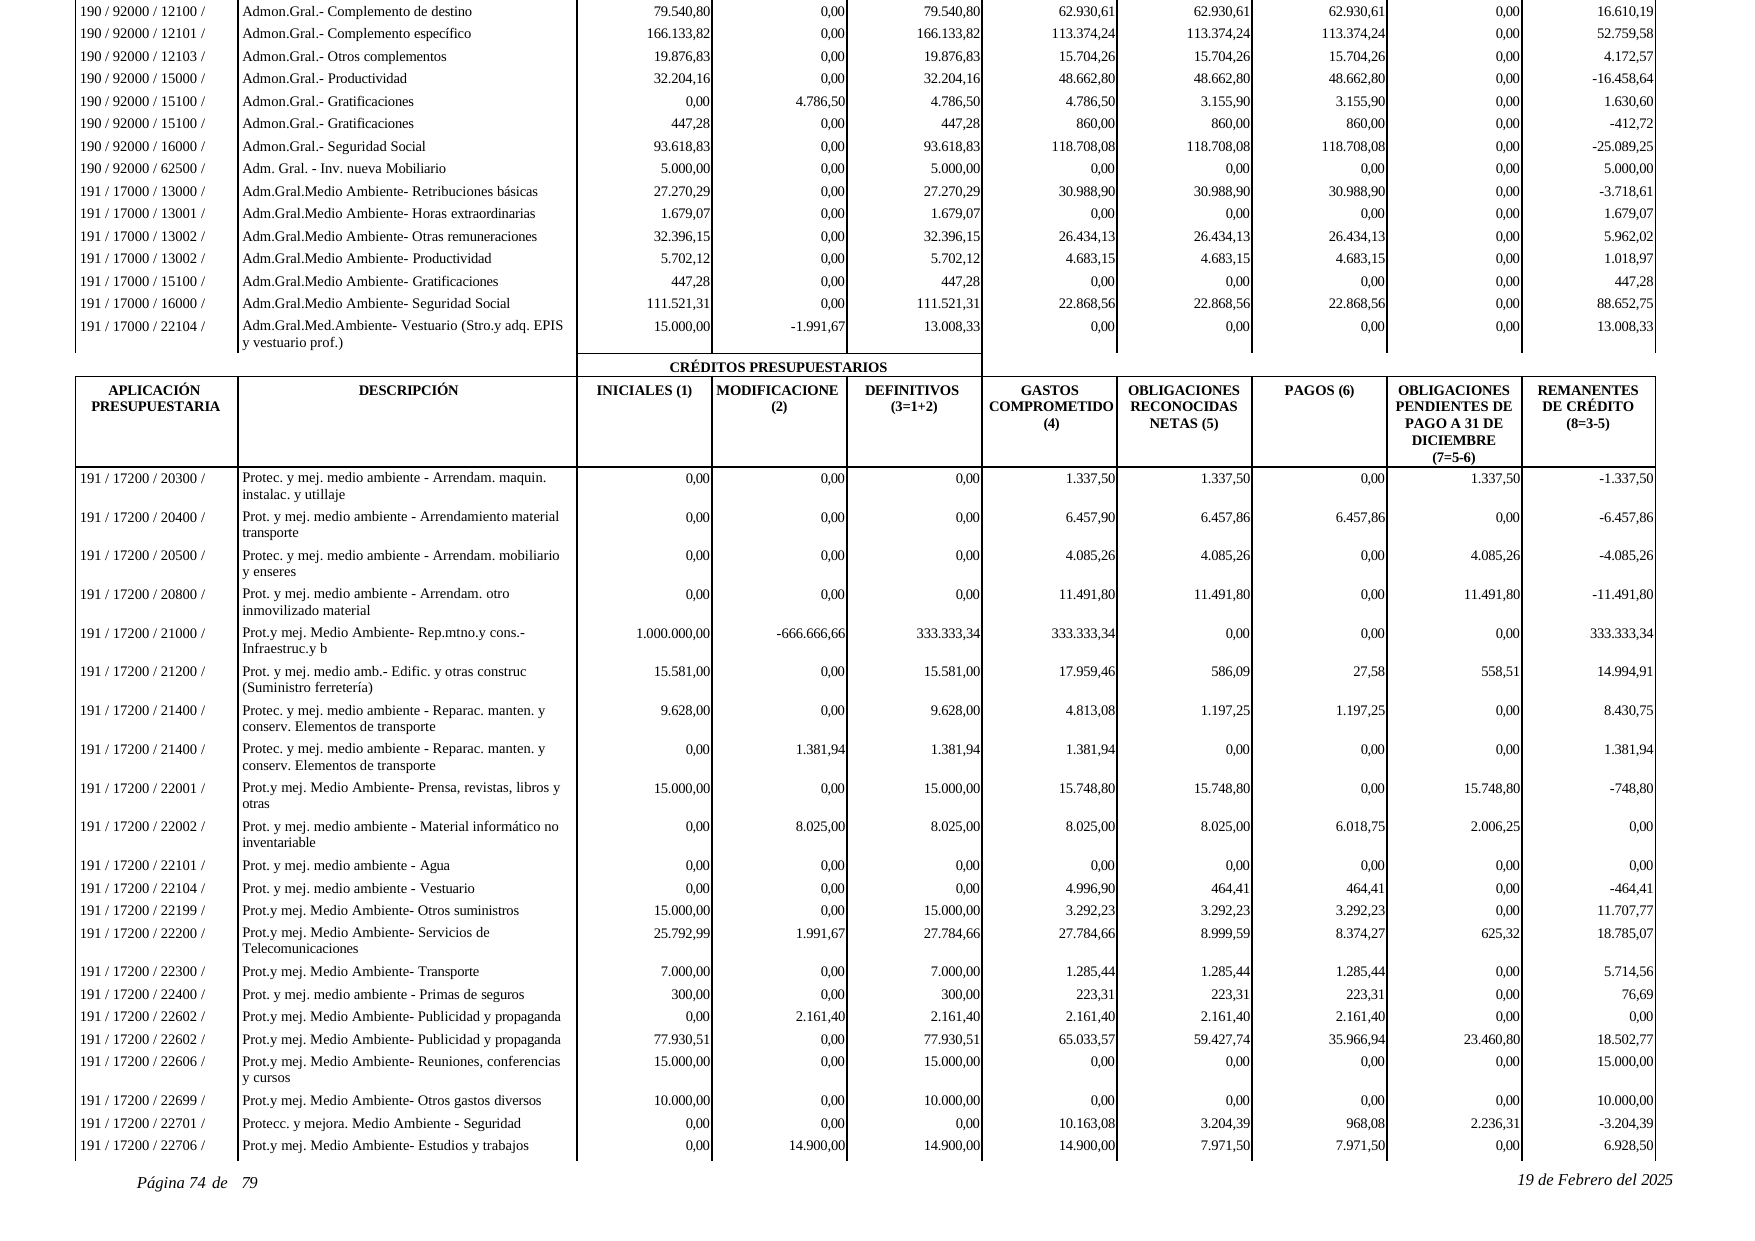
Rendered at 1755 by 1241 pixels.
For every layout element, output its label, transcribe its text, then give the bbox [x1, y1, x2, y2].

table_cell 7.971,50 [1118, 1135, 1251, 1161]
table_cell 0,00 [713, 961, 846, 983]
table_cell 0,00 [713, 293, 846, 315]
table_cell 0,00 [578, 90, 711, 112]
table_cell 0,00 [1253, 738, 1386, 777]
table_cell 333.333,34 [1523, 622, 1655, 661]
table_cell 191 / 17200 / 22606 / [76, 1051, 237, 1089]
table_cell 0,00 [1523, 816, 1655, 854]
table_cell 0,00 [1118, 738, 1251, 777]
table_cell MODIFICACIONE (2) [713, 377, 846, 466]
table_cell 111.521,31 [578, 293, 711, 315]
table_cell 0,00 [713, 900, 846, 922]
table_cell 0,00 [1253, 468, 1386, 505]
table_cell 2.161,40 [1118, 1006, 1251, 1028]
table_cell 15.704,26 [1253, 45, 1386, 67]
table_cell 191 / 17200 / 22104 / [76, 877, 237, 899]
table_cell Prot.y mej. Medio Ambiente- Publicidad y propaganda [239, 1006, 576, 1028]
table_cell Protec. y mej. medio ambiente - Arrendam. mobiliario y enseres [239, 545, 576, 583]
table_cell 77.930,51 [578, 1028, 711, 1051]
table_cell 0,00 [578, 545, 711, 583]
table_cell 860,00 [1253, 113, 1386, 135]
table_cell -464,41 [1523, 877, 1655, 899]
table_cell 15.000,00 [848, 900, 981, 922]
table_cell 0,00 [713, 505, 846, 544]
table_cell 0,00 [1388, 855, 1521, 877]
table_cell 0,00 [713, 135, 846, 157]
table_cell 0,00 [1388, 293, 1521, 315]
table_cell 191 / 17200 / 20400 / [76, 505, 237, 544]
table_cell 190 / 92000 / 12101 / [76, 23, 237, 45]
table_cell -1.991,67 [713, 315, 846, 353]
table_cell 1.679,07 [1523, 203, 1655, 225]
table_cell Prot. y mej. medio ambiente - Primas de seguros [239, 983, 576, 1006]
table_cell 0,00 [983, 270, 1116, 292]
table_cell 1.197,25 [1253, 700, 1386, 738]
table_cell 0,00 [713, 468, 846, 505]
table_cell 0,00 [1388, 1006, 1521, 1028]
table_cell 190 / 92000 / 15100 / [76, 113, 237, 135]
table_cell 48.662,80 [1118, 68, 1251, 90]
table_cell 6.457,86 [1253, 505, 1386, 544]
table_cell Adm.Gral.Medio Ambiente- Otras remuneraciones [239, 225, 576, 247]
table_cell 0,00 [713, 777, 846, 816]
table_cell 27,58 [1253, 661, 1386, 699]
table_cell OBLIGACIONES RECONOCIDAS NETAS (5) [1118, 377, 1251, 466]
table_cell 76,69 [1523, 983, 1655, 1006]
table_cell 4.683,15 [1253, 248, 1386, 270]
table_cell 4.996,90 [983, 877, 1116, 899]
table_cell 2.161,40 [983, 1006, 1116, 1028]
table_cell 113.374,24 [983, 23, 1116, 45]
table_cell 0,00 [713, 23, 846, 45]
table_cell 118.708,08 [983, 135, 1116, 157]
table_cell REMANENTES DE CRÉDITO (8=3-5) [1523, 377, 1655, 466]
table_cell 0,00 [1388, 1090, 1521, 1112]
table_cell 4.786,50 [983, 90, 1116, 112]
table_cell 0,00 [578, 468, 711, 505]
table_cell 2.161,40 [713, 1006, 846, 1028]
table_cell 23.460,80 [1388, 1028, 1521, 1051]
table_cell 18.502,77 [1523, 1028, 1655, 1051]
table_cell 0,00 [1253, 1051, 1386, 1089]
table_cell GASTOS COMPROMETIDO (4) [983, 377, 1116, 466]
table_cell 6.928,50 [1523, 1135, 1655, 1161]
table_cell Adm.Gral.Medio Ambiente- Retribuciones básicas [239, 180, 576, 202]
table_cell 1.991,67 [713, 922, 846, 961]
table_cell -3.204,39 [1523, 1112, 1655, 1134]
table_cell Adm.Gral.Medio Ambiente- Seguridad Social [239, 293, 576, 315]
table_cell 0,00 [1388, 622, 1521, 661]
table_cell 191 / 17000 / 13002 / [76, 248, 237, 270]
table_cell 0,00 [578, 738, 711, 777]
table_cell 6.457,86 [1118, 505, 1251, 544]
table_cell 13.008,33 [848, 315, 981, 353]
table_cell Protecc. y mejora. Medio Ambiente - Seguridad [239, 1112, 576, 1134]
table_cell 1.381,94 [983, 738, 1116, 777]
table_cell 27.270,29 [848, 180, 981, 202]
table_cell 4.813,08 [983, 700, 1116, 738]
table_cell 223,31 [983, 983, 1116, 1006]
table_cell 300,00 [578, 983, 711, 1006]
table_cell 0,00 [848, 468, 981, 505]
table_cell Prot.y mej. Medio Ambiente- Publicidad y propaganda [239, 1028, 576, 1051]
table_cell 190 / 92000 / 16000 / [76, 135, 237, 157]
table_cell Adm.Gral.Med.Ambiente- Vestuario (Stro.y adq. EPIS y vestuario prof.) [239, 315, 576, 353]
table_cell 0,00 [1388, 738, 1521, 777]
table_cell 0,00 [578, 816, 711, 854]
table_cell 860,00 [983, 113, 1116, 135]
table_cell 191 / 17200 / 22300 / [76, 961, 237, 983]
table_cell 191 / 17200 / 22400 / [76, 983, 237, 1006]
table_cell 191 / 17200 / 22199 / [76, 900, 237, 922]
table_cell 8.025,00 [1118, 816, 1251, 854]
table_cell 15.000,00 [578, 1051, 711, 1089]
table_cell 464,41 [1253, 877, 1386, 899]
table_cell Adm. Gral. - Inv. nueva Mobiliario [239, 158, 576, 180]
table_cell 15.748,80 [1388, 777, 1521, 816]
table_cell 15.000,00 [578, 900, 711, 922]
table_cell 6.018,75 [1253, 816, 1386, 854]
table_cell 300,00 [848, 983, 981, 1006]
table_cell 0,00 [578, 583, 711, 622]
table_cell Prot. y mej. medio ambiente - Material informático no inventariable [239, 816, 576, 854]
table_cell 11.491,80 [1388, 583, 1521, 622]
table_cell 0,00 [713, 855, 846, 877]
table_cell 0,00 [713, 180, 846, 202]
table_cell 9.628,00 [848, 700, 981, 738]
table_cell 0,00 [1388, 158, 1521, 180]
table_cell 0,00 [1253, 855, 1386, 877]
table_cell 52.759,58 [1523, 23, 1655, 45]
table_cell Prot. y mej. medio ambiente - Vestuario [239, 877, 576, 899]
table_cell INICIALES (1) [578, 377, 711, 466]
table_cell 0,00 [1118, 622, 1251, 661]
table_cell 0,00 [578, 1112, 711, 1134]
table_cell 0,00 [983, 315, 1116, 353]
table_cell 0,00 [1118, 270, 1251, 292]
table_cell Prot. y mej. medio amb.- Edific. y otras construc (Suministro ferretería) [239, 661, 576, 699]
table_cell 0,00 [1523, 855, 1655, 877]
table_cell 0,00 [1253, 545, 1386, 583]
table_cell 93.618,83 [848, 135, 981, 157]
table_cell 0,00 [713, 113, 846, 135]
table_cell 1.381,94 [848, 738, 981, 777]
table_cell 10.000,00 [848, 1090, 981, 1112]
table_cell 860,00 [1118, 113, 1251, 135]
table_cell -1.337,50 [1523, 468, 1655, 505]
table_cell -748,80 [1523, 777, 1655, 816]
table_cell 93.618,83 [578, 135, 711, 157]
table_cell 14.900,00 [983, 1135, 1116, 1161]
table_cell 0,00 [713, 661, 846, 699]
table_cell 15.581,00 [578, 661, 711, 699]
table_cell 0,00 [983, 855, 1116, 877]
table_cell 4.683,15 [1118, 248, 1251, 270]
table_cell 0,00 [1253, 315, 1386, 353]
table_cell 0,00 [1388, 900, 1521, 922]
table_cell 166.133,82 [578, 23, 711, 45]
table_cell 447,28 [848, 113, 981, 135]
table_cell 0,00 [713, 0, 846, 22]
table_cell 5.962,02 [1523, 225, 1655, 247]
table_cell 30.988,90 [983, 180, 1116, 202]
table_cell 111.521,31 [848, 293, 981, 315]
table_cell 0,00 [1388, 505, 1521, 544]
table_cell 191 / 17200 / 22002 / [76, 816, 237, 854]
table_cell 3.292,23 [1253, 900, 1386, 922]
table_cell 223,31 [1118, 983, 1251, 1006]
table_cell 0,00 [848, 505, 981, 544]
table_cell 0,00 [713, 545, 846, 583]
table_cell -11.491,80 [1523, 583, 1655, 622]
table_cell 18.785,07 [1523, 922, 1655, 961]
table_cell 191 / 17200 / 21000 / [76, 622, 237, 661]
table_cell 1.018,97 [1523, 248, 1655, 270]
table_cell 0,00 [1388, 877, 1521, 899]
table_cell 8.430,75 [1523, 700, 1655, 738]
table_cell 26.434,13 [1118, 225, 1251, 247]
table_cell 10.000,00 [1523, 1090, 1655, 1112]
table_cell 191 / 17000 / 13002 / [76, 225, 237, 247]
table_cell 7.000,00 [578, 961, 711, 983]
table_cell 190 / 92000 / 15000 / [76, 68, 237, 90]
table_cell 191 / 17000 / 15100 / [76, 270, 237, 292]
table_cell 0,00 [1118, 855, 1251, 877]
table_cell PAGOS (6) [1253, 377, 1386, 466]
table_cell 0,00 [1253, 203, 1386, 225]
table_cell 35.966,94 [1253, 1028, 1386, 1051]
table_cell 447,28 [1523, 270, 1655, 292]
table_cell 25.792,99 [578, 922, 711, 961]
table_cell 113.374,24 [1253, 23, 1386, 45]
table_cell 0,00 [1388, 961, 1521, 983]
table_cell 1.679,07 [578, 203, 711, 225]
table_cell 464,41 [1118, 877, 1251, 899]
table_cell 79.540,80 [578, 0, 711, 22]
table_cell Prot.y mej. Medio Ambiente- Transporte [239, 961, 576, 983]
table_cell 447,28 [848, 270, 981, 292]
table_cell 0,00 [848, 877, 981, 899]
table_cell 88.652,75 [1523, 293, 1655, 315]
table_cell Admon.Gral.- Gratificaciones [239, 90, 576, 112]
table_cell 1.381,94 [713, 738, 846, 777]
table_cell 0,00 [1388, 1051, 1521, 1089]
table_cell 5.714,56 [1523, 961, 1655, 983]
table_cell 0,00 [983, 203, 1116, 225]
table_cell 15.704,26 [1118, 45, 1251, 67]
table_cell 0,00 [1388, 45, 1521, 67]
table_cell 191 / 17200 / 22200 / [76, 922, 237, 961]
table_cell 15.748,80 [983, 777, 1116, 816]
table_cell 77.930,51 [848, 1028, 981, 1051]
table_cell 0,00 [1523, 1006, 1655, 1028]
table_cell 190 / 92000 / 15100 / [76, 90, 237, 112]
table_cell Admon.Gral.- Otros complementos [239, 45, 576, 67]
table_cell 191 / 17200 / 20800 / [76, 583, 237, 622]
table_cell 190 / 92000 / 12100 / [76, 0, 237, 22]
table_cell 14.900,00 [848, 1135, 981, 1161]
table_cell 333.333,34 [983, 622, 1116, 661]
table_cell 333.333,34 [848, 622, 981, 661]
table_cell 0,00 [1253, 583, 1386, 622]
table_cell 191 / 17200 / 22701 / [76, 1112, 237, 1134]
table_cell 0,00 [713, 1112, 846, 1134]
table_cell 0,00 [848, 545, 981, 583]
table_cell 32.204,16 [848, 68, 981, 90]
table_cell 0,00 [713, 248, 846, 270]
table_cell 191 / 17000 / 16000 / [76, 293, 237, 315]
table_cell 62.930,61 [1118, 0, 1251, 22]
table_cell 191 / 17200 / 22706 / [76, 1135, 237, 1161]
table_cell 191 / 17200 / 22001 / [76, 777, 237, 816]
table_cell 190 / 92000 / 12103 / [76, 45, 237, 67]
table_cell 1.337,50 [1388, 468, 1521, 505]
table_cell 11.707,77 [1523, 900, 1655, 922]
table_cell 1.337,50 [983, 468, 1116, 505]
table_cell 4.786,50 [713, 90, 846, 112]
table_cell 191 / 17000 / 13001 / [76, 203, 237, 225]
table_cell Admon.Gral.- Productividad [239, 68, 576, 90]
table_cell 15.704,26 [983, 45, 1116, 67]
table_cell 1.197,25 [1118, 700, 1251, 738]
table_cell 0,00 [713, 983, 846, 1006]
table_cell 32.204,16 [578, 68, 711, 90]
table_cell 8.999,59 [1118, 922, 1251, 961]
table_cell DEFINITIVOS (3=1+2) [848, 377, 981, 466]
table_cell OBLIGACIONES PENDIENTES DE PAGO A 31 DE DICIEMBRE (7=5-6) [1388, 377, 1521, 466]
table_cell 4.085,26 [983, 545, 1116, 583]
table_cell -6.457,86 [1523, 505, 1655, 544]
table_cell 3.155,90 [1253, 90, 1386, 112]
table_cell 0,00 [1388, 1135, 1521, 1161]
table_cell Adm.Gral.Medio Ambiente- Horas extraordinarias [239, 203, 576, 225]
table_cell 19.876,83 [848, 45, 981, 67]
table_cell 558,51 [1388, 661, 1521, 699]
table_cell 625,32 [1388, 922, 1521, 961]
table_cell 65.033,57 [983, 1028, 1116, 1051]
table_cell 27.270,29 [578, 180, 711, 202]
table_cell 2.236,31 [1388, 1112, 1521, 1134]
table_cell 0,00 [1118, 315, 1251, 353]
table_cell Admon.Gral.- Complemento de destino [239, 0, 576, 22]
table_cell 5.702,12 [578, 248, 711, 270]
table_cell 0,00 [1253, 270, 1386, 292]
table_cell 191 / 17200 / 22602 / [76, 1028, 237, 1051]
table_cell 0,00 [1118, 203, 1251, 225]
table_cell 191 / 17000 / 22104 / [76, 315, 237, 353]
table_cell 2.161,40 [848, 1006, 981, 1028]
table_cell 0,00 [1388, 180, 1521, 202]
table_cell 0,00 [713, 45, 846, 67]
table_cell 0,00 [1118, 158, 1251, 180]
table_cell 447,28 [578, 270, 711, 292]
table_cell 191 / 17200 / 20500 / [76, 545, 237, 583]
table_cell 2.161,40 [1253, 1006, 1386, 1028]
table_cell 4.172,57 [1523, 45, 1655, 67]
table_cell 0,00 [578, 877, 711, 899]
table_cell 14.900,00 [713, 1135, 846, 1161]
table_cell 15.000,00 [1523, 1051, 1655, 1089]
table_cell 15.000,00 [848, 1051, 981, 1089]
table_cell 62.930,61 [1253, 0, 1386, 22]
table_cell Prot.y mej. Medio Ambiente- Reuniones, conferencias y cursos [239, 1051, 576, 1089]
table_cell 26.434,13 [983, 225, 1116, 247]
table_cell 0,00 [713, 203, 846, 225]
table_cell APLICACIÓN PRESUPUESTARIA [76, 377, 237, 466]
table_cell 5.000,00 [1523, 158, 1655, 180]
table_cell 26.434,13 [1253, 225, 1386, 247]
table_cell 0,00 [713, 583, 846, 622]
table_cell 0,00 [1388, 90, 1521, 112]
table_cell 0,00 [983, 1090, 1116, 1112]
table_cell 7.000,00 [848, 961, 981, 983]
table_cell 0,00 [1388, 225, 1521, 247]
table_cell 3.155,90 [1118, 90, 1251, 112]
table_cell 0,00 [713, 270, 846, 292]
table_cell 0,00 [848, 1112, 981, 1134]
table_cell 0,00 [713, 1028, 846, 1051]
table_cell 13.008,33 [1523, 315, 1655, 353]
table_cell 0,00 [1388, 0, 1521, 22]
table_cell 15.581,00 [848, 661, 981, 699]
table_cell 1.630,60 [1523, 90, 1655, 112]
table_cell 0,00 [713, 68, 846, 90]
table_cell 15.000,00 [848, 777, 981, 816]
table_header [983, 353, 1655, 376]
table_cell 0,00 [578, 1135, 711, 1161]
table_cell 113.374,24 [1118, 23, 1251, 45]
table_cell Admon.Gral.- Gratificaciones [239, 113, 576, 135]
table_cell 586,09 [1118, 661, 1251, 699]
table_cell 3.292,23 [1118, 900, 1251, 922]
table_cell 17.959,46 [983, 661, 1116, 699]
table_cell 62.930,61 [983, 0, 1116, 22]
table_header [75, 353, 576, 376]
table_cell 27.784,66 [848, 922, 981, 961]
table_cell 8.025,00 [983, 816, 1116, 854]
table_cell 191 / 17200 / 21400 / [76, 738, 237, 777]
table_cell 15.748,80 [1118, 777, 1251, 816]
table_cell 4.085,26 [1118, 545, 1251, 583]
table_cell Protec. y mej. medio ambiente - Arrendam. maquin. instalac. y utillaje [239, 468, 576, 505]
table_cell 11.491,80 [983, 583, 1116, 622]
table_cell 968,08 [1253, 1112, 1386, 1134]
table_cell 59.427,74 [1118, 1028, 1251, 1051]
table_cell DESCRIPCIÓN [239, 377, 576, 466]
table_cell 191 / 17000 / 13000 / [76, 180, 237, 202]
table_cell 1.337,50 [1118, 468, 1251, 505]
table_cell 190 / 92000 / 62500 / [76, 158, 237, 180]
table_cell 0,00 [1388, 270, 1521, 292]
table_cell 10.000,00 [578, 1090, 711, 1112]
table_cell 11.491,80 [1118, 583, 1251, 622]
table_cell 166.133,82 [848, 23, 981, 45]
table_cell 27.784,66 [983, 922, 1116, 961]
table_cell 32.396,15 [578, 225, 711, 247]
table_cell 0,00 [1388, 68, 1521, 90]
table_cell Prot.y mej. Medio Ambiente- Prensa, revistas, libros y otras [239, 777, 576, 816]
table_cell 32.396,15 [848, 225, 981, 247]
table_cell 447,28 [578, 113, 711, 135]
table_cell 4.786,50 [848, 90, 981, 112]
table_cell 191 / 17200 / 22101 / [76, 855, 237, 877]
table_cell Prot.y mej. Medio Ambiente- Otros suministros [239, 900, 576, 922]
table_cell 19.876,83 [578, 45, 711, 67]
table_cell Admon.Gral.- Seguridad Social [239, 135, 576, 157]
table_cell 0,00 [1388, 700, 1521, 738]
table_cell 1.000.000,00 [578, 622, 711, 661]
table_cell 0,00 [1253, 622, 1386, 661]
table_cell Prot. y mej. medio ambiente - Arrendam. otro inmovilizado material [239, 583, 576, 622]
table_cell -412,72 [1523, 113, 1655, 135]
table_cell 0,00 [1388, 135, 1521, 157]
table_cell 1.285,44 [1253, 961, 1386, 983]
table_cell 0,00 [983, 1051, 1116, 1089]
table_cell 22.868,56 [1118, 293, 1251, 315]
table_cell 0,00 [983, 158, 1116, 180]
table_cell 5.000,00 [578, 158, 711, 180]
table_cell 0,00 [578, 855, 711, 877]
table_cell 14.994,91 [1523, 661, 1655, 699]
table_cell 0,00 [713, 1051, 846, 1089]
table_cell 0,00 [713, 700, 846, 738]
table_cell 0,00 [1253, 1090, 1386, 1112]
table_cell Adm.Gral.Medio Ambiente- Productividad [239, 248, 576, 270]
table_cell 0,00 [1253, 777, 1386, 816]
table_cell 22.868,56 [1253, 293, 1386, 315]
table_header CRÉDITOS PRESUPUESTARIOS [578, 354, 981, 376]
table_cell 0,00 [578, 1006, 711, 1028]
table_cell 0,00 [713, 877, 846, 899]
table_cell 1.679,07 [848, 203, 981, 225]
table_cell 8.025,00 [713, 816, 846, 854]
table_cell 8.374,27 [1253, 922, 1386, 961]
table_cell 1.381,94 [1523, 738, 1655, 777]
table_cell Admon.Gral.- Complemento específico [239, 23, 576, 45]
table_cell Prot. y mej. medio ambiente - Arrendamiento material transporte [239, 505, 576, 544]
table_cell 118.708,08 [1253, 135, 1386, 157]
table_cell 30.988,90 [1118, 180, 1251, 202]
table_cell Protec. y mej. medio ambiente - Reparac. manten. y conserv. Elementos de transporte [239, 700, 576, 738]
table_cell 118.708,08 [1118, 135, 1251, 157]
table_cell 1.285,44 [1118, 961, 1251, 983]
table_cell 191 / 17200 / 22699 / [76, 1090, 237, 1112]
table_cell Protec. y mej. medio ambiente - Reparac. manten. y conserv. Elementos de transporte [239, 738, 576, 777]
table_cell Prot.y mej. Medio Ambiente- Estudios y trabajos [239, 1135, 576, 1161]
table_cell 10.163,08 [983, 1112, 1116, 1134]
table_cell 2.006,25 [1388, 816, 1521, 854]
table_cell 0,00 [578, 505, 711, 544]
table_cell 4.085,26 [1388, 545, 1521, 583]
table_cell 0,00 [1118, 1090, 1251, 1112]
table_cell 1.285,44 [983, 961, 1116, 983]
table_cell -16.458,64 [1523, 68, 1655, 90]
table_cell -4.085,26 [1523, 545, 1655, 583]
table_cell 0,00 [713, 225, 846, 247]
table_cell 79.540,80 [848, 0, 981, 22]
table_cell 22.868,56 [983, 293, 1116, 315]
table_cell 0,00 [1388, 113, 1521, 135]
table_cell 7.971,50 [1253, 1135, 1386, 1161]
table_cell 3.204,39 [1118, 1112, 1251, 1134]
table_cell 3.292,23 [983, 900, 1116, 922]
table_cell -25.089,25 [1523, 135, 1655, 157]
table_cell 5.702,12 [848, 248, 981, 270]
table_cell 0,00 [1388, 23, 1521, 45]
table_cell Prot.y mej. Medio Ambiente- Rep.mtno.y cons.-Infraestruc.y b [239, 622, 576, 661]
table_cell 0,00 [1118, 1051, 1251, 1089]
table_cell 0,00 [1253, 158, 1386, 180]
table_cell 30.988,90 [1253, 180, 1386, 202]
table_cell 8.025,00 [848, 816, 981, 854]
table_cell 0,00 [1388, 983, 1521, 1006]
table_cell Prot. y mej. medio ambiente - Agua [239, 855, 576, 877]
table_cell 0,00 [1388, 315, 1521, 353]
table_cell 223,31 [1253, 983, 1386, 1006]
table_cell 0,00 [713, 158, 846, 180]
table_cell 0,00 [848, 583, 981, 622]
table_cell 48.662,80 [1253, 68, 1386, 90]
table_cell -666.666,66 [713, 622, 846, 661]
table_cell 16.610,19 [1523, 0, 1655, 22]
table_cell 0,00 [1388, 248, 1521, 270]
table_cell 191 / 17200 / 21200 / [76, 661, 237, 699]
table_cell 191 / 17200 / 20300 / [76, 468, 237, 505]
table_cell 0,00 [1388, 203, 1521, 225]
table_cell 5.000,00 [848, 158, 981, 180]
table_cell 9.628,00 [578, 700, 711, 738]
table_cell 15.000,00 [578, 315, 711, 353]
table_cell 6.457,90 [983, 505, 1116, 544]
table_cell 0,00 [848, 855, 981, 877]
table_cell -3.718,61 [1523, 180, 1655, 202]
table_cell Adm.Gral.Medio Ambiente- Gratificaciones [239, 270, 576, 292]
table_cell 191 / 17200 / 22602 / [76, 1006, 237, 1028]
table_cell 191 / 17200 / 21400 / [76, 700, 237, 738]
table_cell 48.662,80 [983, 68, 1116, 90]
table_cell 15.000,00 [578, 777, 711, 816]
table_cell 4.683,15 [983, 248, 1116, 270]
table_cell 0,00 [713, 1090, 846, 1112]
table_cell Prot.y mej. Medio Ambiente- Otros gastos diversos [239, 1090, 576, 1112]
table_cell Prot.y mej. Medio Ambiente- Servicios de Telecomunicaciones [239, 922, 576, 961]
